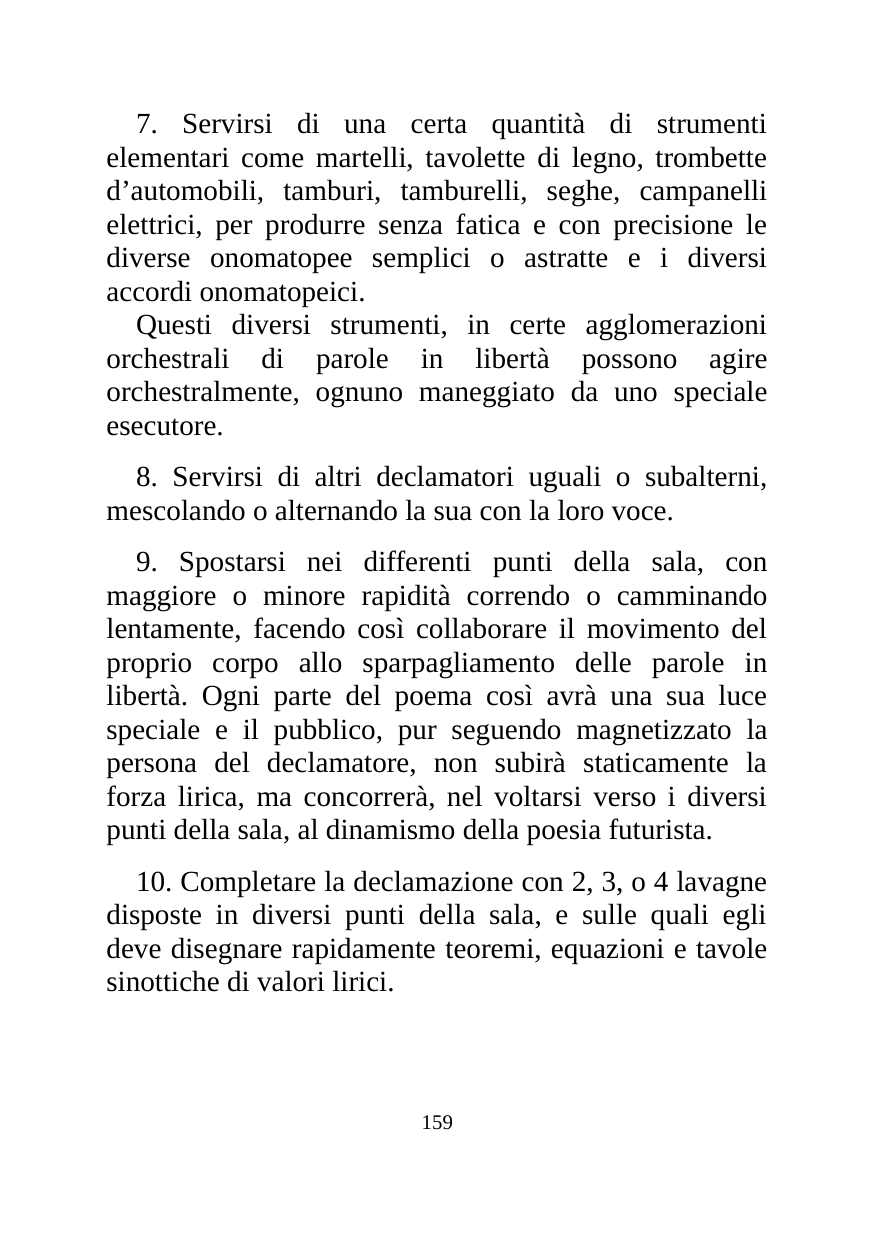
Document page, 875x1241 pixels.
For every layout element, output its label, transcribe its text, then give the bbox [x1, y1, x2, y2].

text 8. Servirsi di altri declamatori uguali o subalterni, mescolando o alternando la sua con la loro voce. [106, 459, 768, 526]
text Questi diversi strumenti, in certe agglomerazioni orchestrali di parole in libertà possono agire orchestralmente, ognuno maneggiato da uno speciale esecutore. [106, 307, 768, 442]
text 10. Completare la declamazione con 2, 3, o 4 lavagne disposte in diversi punti della sala, e sulle quali egli deve disegnare rapidamente teoremi, equazioni e tavole sinottiche di valori lirici. [106, 864, 768, 998]
text 7. Servirsi di una certa quantità di strumenti elementari come martelli, tavolette di legno, trombette d’automobili, tamburi, tamburelli, seghe, campanelli elettrici, per produrre senza fatica e con precisione le diverse onomatopee semplici o astratte e i diversi accordi onomatopeici. [106, 106, 768, 307]
text 9. Spostarsi nei differenti punti della sala, con maggiore o minore rapidità correndo o camminando lentamente, facendo così collaborare il movimento del proprio corpo allo sparpagliamento delle parole in libertà. Ogni parte del poema così avrà una sua luce speciale e il pubblico, pur seguendo magnetizzato la persona del declamatore, non subirà staticamente la forza lirica, ma concorrerà, nel voltarsi verso i diversi punti della sala, al dinamismo della poesia futurista. [106, 544, 768, 846]
